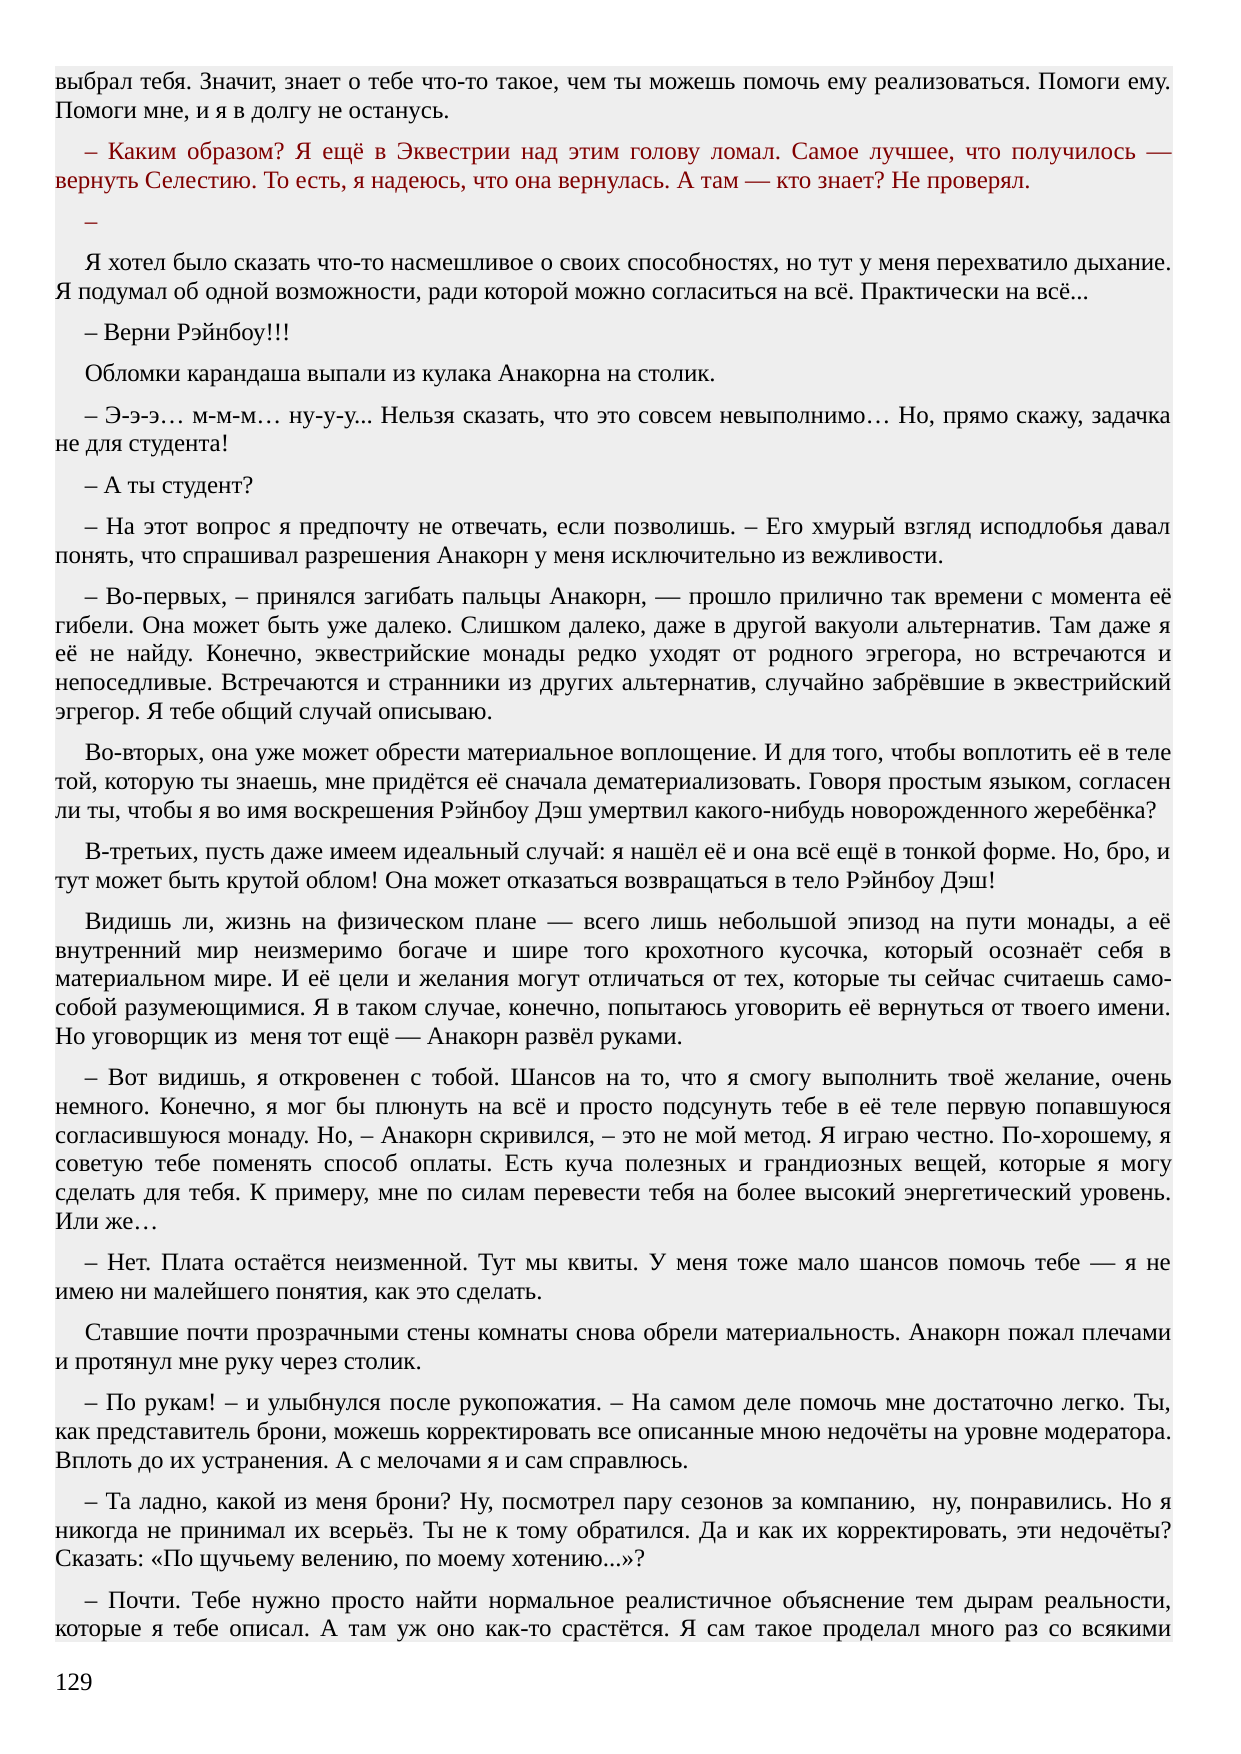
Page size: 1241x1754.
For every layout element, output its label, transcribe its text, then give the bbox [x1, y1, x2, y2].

text – А ты студент? [55, 470, 1173, 498]
text Я хотел было сказать что-то насмешливое о своих способностях, но тут у меня перехватило дыхание. Я подумал об одной возможности, ради которой можно согласиться на всё. Практически на всё... [55, 247, 1173, 305]
text Обломки карандаша выпали из кулака Анакорна на столик. [55, 358, 1173, 387]
text выбрал тебя. Значит, знает о тебе что-то такое, чем ты можешь помочь ему реализоваться. Помоги ему. Помоги мне, и я в долгу не останусь. [55, 66, 1173, 123]
text – Э-э-э… м-м-м… ну-у-у... Нельзя сказать, что это совсем невыполнимо… Но, прямо скажу, задачка не для студента! [55, 400, 1173, 457]
text – Каким образом? Я ещё в Эквестрии над этим голову ломал. Самое лучшее, что получилось — вернуть Селестию. То есть, я надеюсь, что она вернулась. А там — кто знает? Не проверял. [55, 136, 1173, 193]
text – [55, 206, 1173, 235]
text В-третьих, пусть даже имеем идеальный случай: я нашёл её и она всё ещё в тонкой форме. Но, бро, и тут может быть крутой облом! Она может отказаться возвращаться в тело Рэйнбоу Дэш! [55, 836, 1173, 893]
text – Вот видишь, я откровенен с тобой. Шансов на то, что я смогу выполнить твоё желание, очень немного. Конечно, я мог бы плюнуть на всё и просто подсунуть тебе в её теле первую попавшуюся согласившуюся монаду. Но, – Анакорн скривился, – это не мой метод. Я играю честно. По-хорошему, я советую тебе поменять способ оплаты. Есть куча полезных и грандиозных вещей, которые я могу сделать для тебя. К примеру, мне по силам перевести тебя на более высокий энергетический уровень. Или же… [55, 1062, 1173, 1235]
text – На этот вопрос я предпочту не отвечать, если позволишь. – Его хмурый взгляд исподлобья давал понять, что спрашивал разрешения Анакорн у меня исключительно из вежливости. [55, 511, 1173, 568]
text – Верни Рэйнбоу!!! [55, 317, 1173, 346]
text Во-вторых, она уже может обрести материальное воплощение. И для того, чтобы воплотить её в теле той, которую ты знаешь, мне придётся её сначала дематериализовать. Говоря простым языком, согласен ли ты, чтобы я во имя воскрешения Рэйнбоу Дэш умертвил какого-нибудь новорожденного жеребёнка? [55, 737, 1173, 823]
text – Нет. Плата остаётся неизменной. Тут мы квиты. У меня тоже мало шансов помочь тебе — я не имею ни малейшего понятия, как это сделать. [55, 1247, 1173, 1305]
text – По рукам! – и улыбнулся после рукопожатия. – На самом деле помочь мне достаточно легко. Ты, как представитель брони, можешь корректировать все описанные мною недочёты на уровне модератора. Вплоть до их устранения. А с мелочами я и сам справлюсь. [55, 1387, 1173, 1473]
text Ставшие почти прозрачными стены комнаты снова обрели материальность. Анакорн пожал плечами и протянул мне руку через столик. [55, 1317, 1173, 1375]
text Видишь ли, жизнь на физическом плане — всего лишь небольшой эпизод на пути монады, а её внутренний мир неизмеримо богаче и шире того крохотного кусочка, который осознаёт себя в материальном мире. И её цели и желания могут отличаться от тех, которые ты сейчас считаешь само-собой разумеющимися. Я в таком случае, конечно, попытаюсь уговорить её вернуться от твоего имени. Но уговорщик из меня тот ещё — Анакорн развёл руками. [55, 906, 1173, 1050]
text – Во-первых, – принялся загибать пальцы Анакорн, — прошло прилично так времени с момента её гибели. Она может быть уже далеко. Слишком далеко, даже в другой вакуоли альтернатив. Там даже я её не найду. Конечно, эквестрийские монады редко уходят от родного эгрегора, но встречаются и непоседливые. Встречаются и странники из других альтернатив, случайно забрёвшие в эквестрийский эгрегор. Я тебе общий случай описываю. [55, 581, 1173, 725]
text – Та ладно, какой из меня брони? Ну, посмотрел пару сезонов за компанию, ну, понравились. Но я никогда не принимал их всерьёз. Ты не к тому обратился. Да и как их корректировать, эти недочёты? Сказать: «По щучьему велению, по моему хотению...»? [55, 1486, 1173, 1572]
text – Почти. Тебе нужно просто найти нормальное реалистичное объяснение тем дырам реальности, которые я тебе описал. А там уж оно как-то срастётся. Я сам такое проделал много раз со всякими [55, 1585, 1173, 1642]
